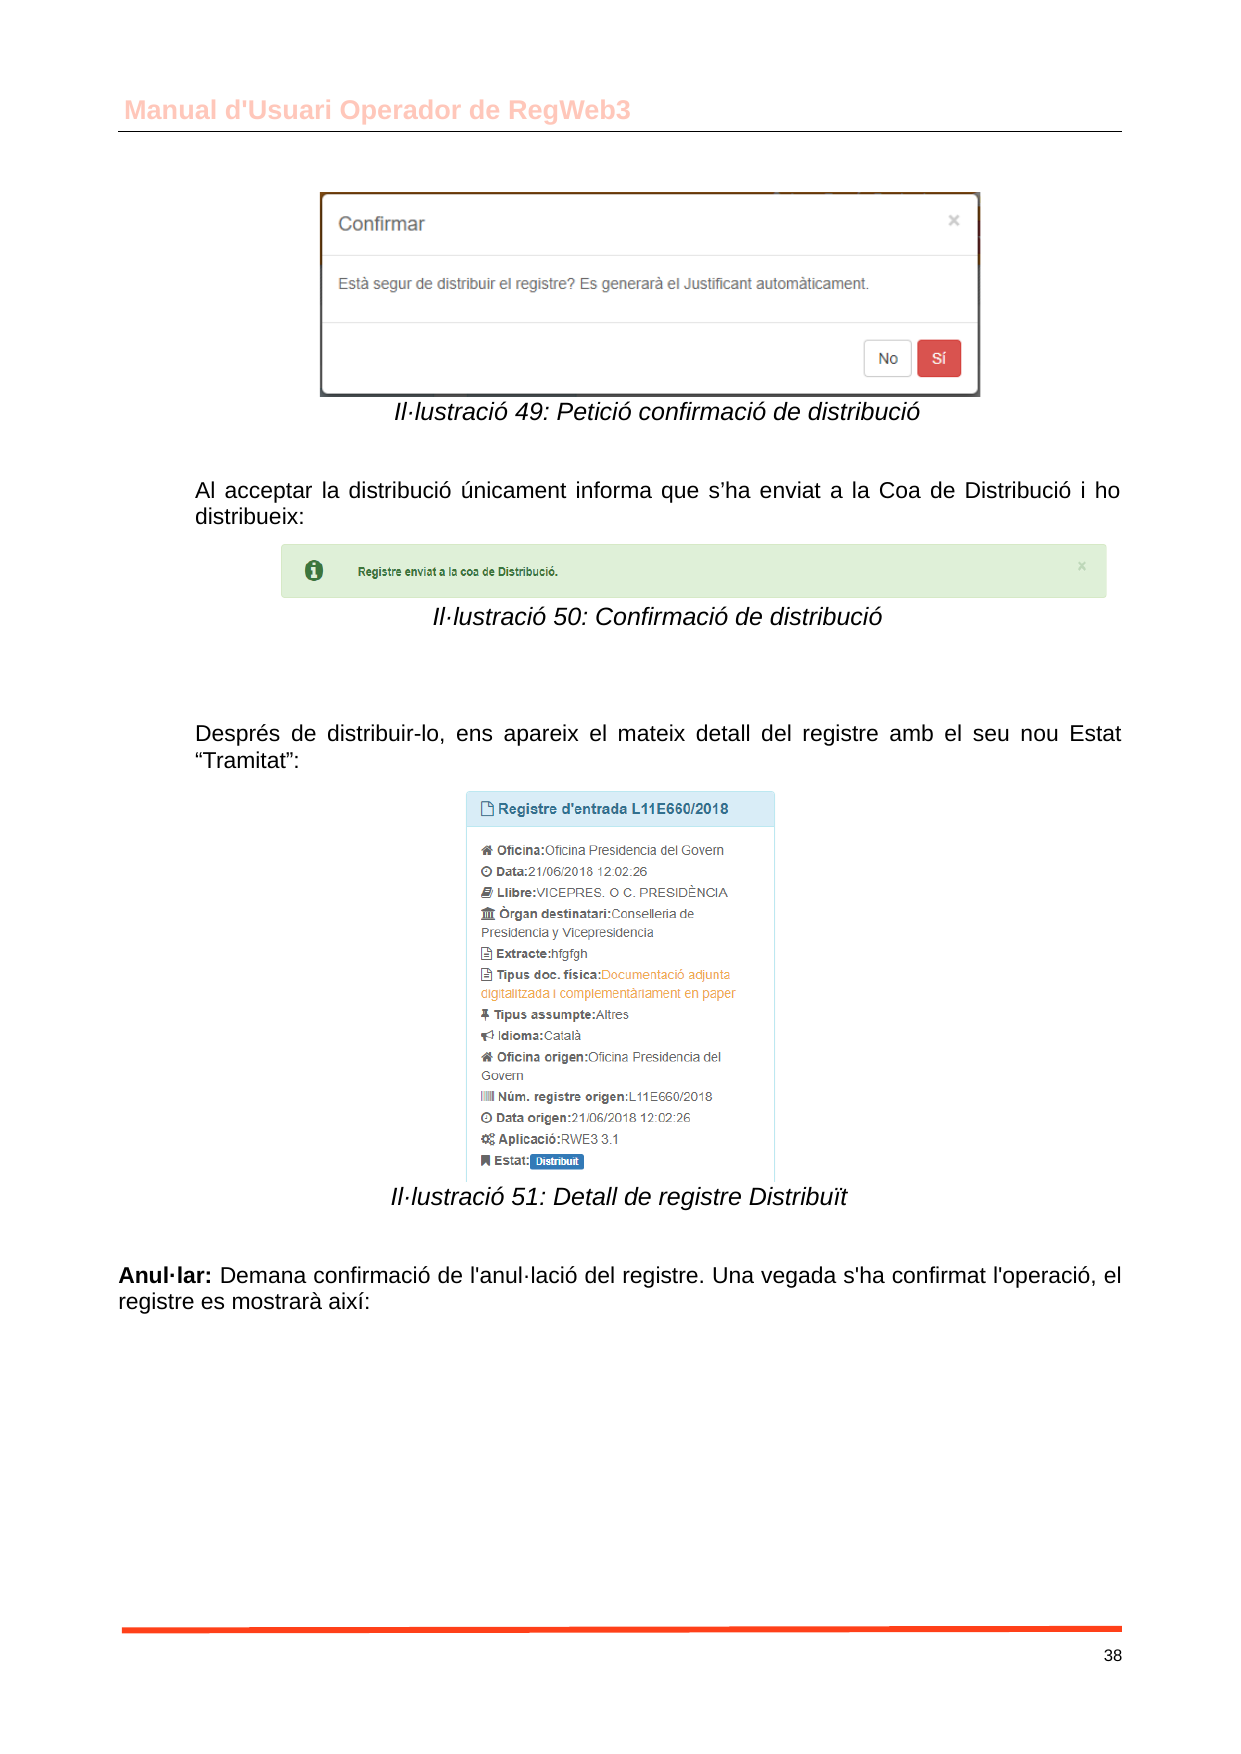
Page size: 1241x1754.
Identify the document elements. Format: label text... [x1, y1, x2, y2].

text Il·lustració 49: Petició confirmació de distribució [195, 397, 1122, 425]
text Després de distribuir-lo, ens apareix el mateix detall del registre amb el seu nou Estat “Tramitat”: [195, 720, 1122, 773]
picture [461, 785, 779, 1182]
text Anul·lar: Demana confirmació de l'anul·lació del registre. Una vegada s'ha confirmat l'operació, el registre es mostrarà així: [118, 1262, 1122, 1315]
picture [319, 192, 981, 397]
text Il·lustració 50: Confirmació de distribució [195, 602, 1122, 630]
picture [277, 541, 1109, 602]
text Al acceptar la distribució únicament informa que s’ha enviat a la Coa de Distribució i ho distribueix: [195, 477, 1122, 529]
text Il·lustració 51: Detall de registre Distribuït [118, 1182, 1122, 1211]
